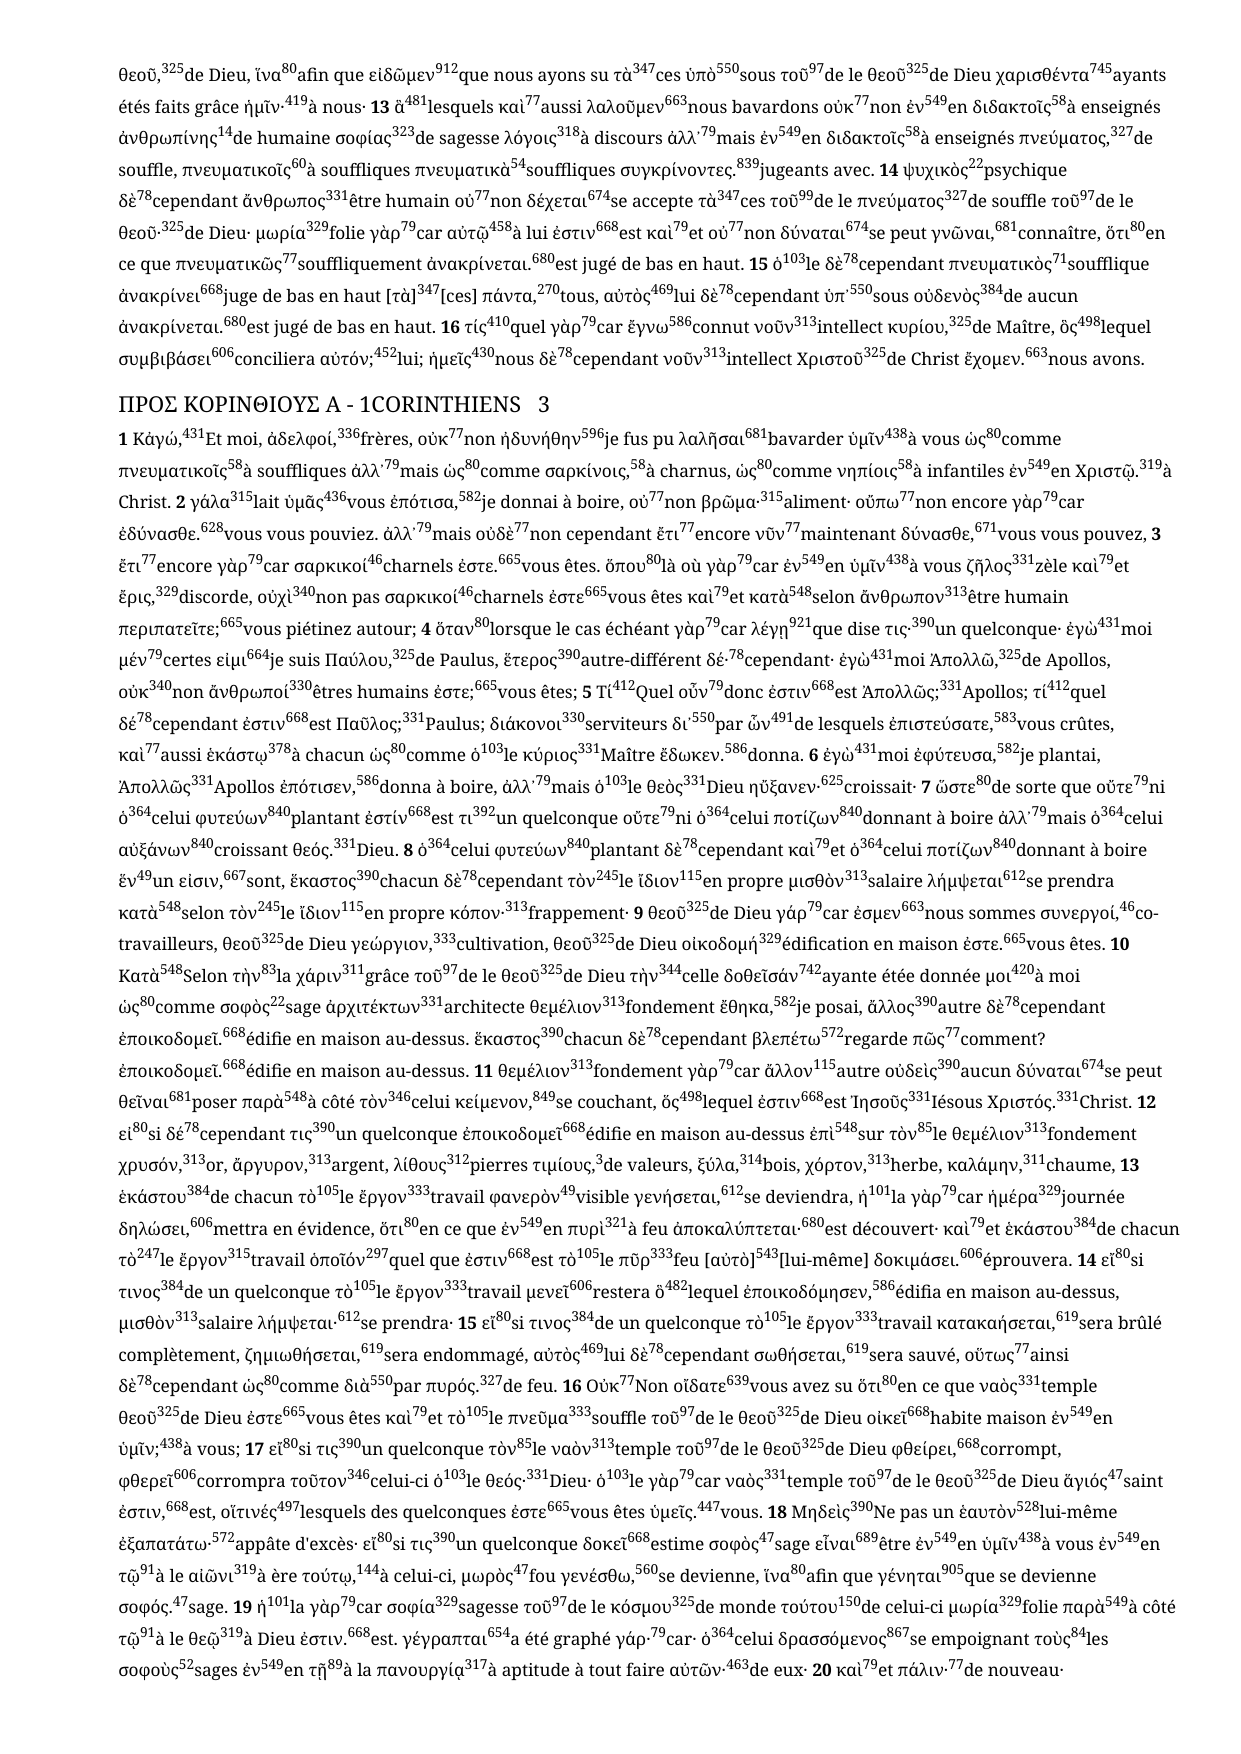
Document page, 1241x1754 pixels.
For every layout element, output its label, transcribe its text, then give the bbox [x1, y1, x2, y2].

text ΠΡΟΣ ΚΟΡΙΝΘΙΟΥΣ Α - 1CORINTHIENS 3 [118, 389, 1181, 419]
text 1 Κἀγώ,431Et moi, ἀδελφοί,336frères, οὐκ77non ἠδυνήθην596je fus pu λαλῆσαι681bavarder ὑμῖν438à vous ὡς80comme πνευματικοῖς58à souffliques ἀλλ᾽79mais ὡς80comme σαρκίνοις,58à charnus, ὡς80comme νηπίοις58à infantiles ἐν549en Χριστῷ.319à Christ. 2 γάλα315lait ὑμᾶς436vous ἐπότισα,582je donnai à boire, οὐ77non βρῶμα·315aliment· οὔπω77non encore γὰρ79car ἐδύνασθε.628vous vous pouviez. ἀλλ᾽79mais οὐδὲ77non cependant ἔτι77encore νῦν77maintenant δύνασθε,671vous vous pouvez, 3 ἔτι77encore γὰρ79car σαρκικοί46charnels ἐστε.665vous êtes. ὅπου80là où γὰρ79car ἐν549en ὑμῖν438à vous ζῆλος331zèle καὶ79et ἔρις,329discorde, οὐχὶ340non pas σαρκικοί46charnels ἐστε665vous êtes καὶ79et κατὰ548selon ἄνθρωπον313être humain περιπατεῖτε;665vous piétinez autour; 4 ὅταν80lorsque le cas échéant γὰρ79car λέγῃ921que dise τις·390un quelconque· ἐγὼ431moi μέν79certes εἰμι664je suis Παύλου,325de Paulus, ἕτερος390autre-différent δέ·78cependant· ἐγὼ431moi Ἀπολλῶ,325de Apollos, οὐκ340non ἄνθρωποί330êtres humains ἐστε;665vous êtes; 5 Τί412Quel οὖν79donc ἐστιν668est Ἀπολλῶς;331Apollos; τί412quel δέ78cependant ἐστιν668est Παῦλος;331Paulus; διάκονοι330serviteurs δι᾽550par ὧν491de lesquels ἐπιστεύσατε,583vous crûtes, καὶ77aussi ἑκάστῳ378à chacun ὡς80comme ὁ103le κύριος331Maître ἔδωκεν.586donna. 6 ἐγὼ431moi ἐφύτευσα,582je plantai, Ἀπολλῶς331Apollos ἐπότισεν,586donna à boire, ἀλλ᾽79mais ὁ103le θεὸς331Dieu ηὔξανεν·625croissait· 7 ὥστε80de sorte que οὔτε79ni ὁ364celui φυτεύων840plantant ἐστίν668est τι392un quelconque οὔτε79ni ὁ364celui ποτίζων840donnant à boire ἀλλ᾽79mais ὁ364celui αὐξάνων840croissant θεός.331Dieu. 8 ὁ364celui φυτεύων840plantant δὲ78cependant καὶ79et ὁ364celui ποτίζων840donnant à boire ἕν49un εἰσιν,667sont, ἕκαστος390chacun δὲ78cependant τὸν245le ἴδιον115en propre μισθὸν313salaire λήμψεται612se prendra κατὰ548selon τὸν245le ἴδιον115en propre κόπον·313frappement· 9 θεοῦ325de Dieu γάρ79car ἐσμεν663nous sommes συνεργοί,46co-travailleurs, θεοῦ325de Dieu γεώργιον,333cultivation, θεοῦ325de Dieu οἰκοδομή329édification en maison ἐστε.665vous êtes. 10 Κατὰ548Selon τὴν83la χάριν311grâce τοῦ97de le θεοῦ325de Dieu τὴν344celle δοθεῖσάν742ayante étée donnée μοι420à moi ὡς80comme σοφὸς22sage ἀρχιτέκτων331architecte θεμέλιον313fondement ἔθηκα,582je posai, ἄλλος390autre δὲ78cependant ἐποικοδομεῖ.668édifie en maison au-dessus. ἕκαστος390chacun δὲ78cependant βλεπέτω572regarde πῶς77comment? ἐποικοδομεῖ.668édifie en maison au-dessus. 11 θεμέλιον313fondement γὰρ79car ἄλλον115autre οὐδεὶς390aucun δύναται674se peut θεῖναι681poser παρὰ548à côté τὸν346celui κείμενον,849se couchant, ὅς498lequel ἐστιν668est Ἰησοῦς331Iésous Χριστός.331Christ. 12 εἰ80si δέ78cependant τις390un quelconque ἐποικοδομεῖ668édifie en maison au-dessus ἐπὶ548sur τὸν85le θεμέλιον313fondement χρυσόν,313or, ἄργυρον,313argent, λίθους312pierres τιμίους,3de valeurs, ξύλα,314bois, χόρτον,313herbe, καλάμην,311chaume, 13 ἑκάστου384de chacun τὸ105le ἔργον333travail φανερὸν49visible γενήσεται,612se deviendra, ἡ101la γὰρ79car ἡμέρα329journée δηλώσει,606mettra en évidence, ὅτι80en ce que ἐν549en πυρὶ321à feu ἀποκαλύπτεται·680est découvert· καὶ79et ἑκάστου384de chacun τὸ247le ἔργον315travail ὁποῖόν297quel que ἐστιν668est τὸ105le πῦρ333feu [αὐτὸ]543[lui-même] δοκιμάσει.606éprouvera. 14 εἴ80si τινος384de un quelconque τὸ105le ἔργον333travail μενεῖ606restera ὃ482lequel ἐποικοδόμησεν,586édifia en maison au-dessus, μισθὸν313salaire λήμψεται·612se prendra· 15 εἴ80si τινος384de un quelconque τὸ105le ἔργον333travail κατακαήσεται,619sera brûlé complètement, ζημιωθήσεται,619sera endommagé, αὐτὸς469lui δὲ78cependant σωθήσεται,619sera sauvé, οὕτως77ainsi δὲ78cependant ὡς80comme διὰ550par πυρός.327de feu. 16 Οὐκ77Non οἴδατε639vous avez su ὅτι80en ce que ναὸς331temple θεοῦ325de Dieu ἐστε665vous êtes καὶ79et τὸ105le πνεῦμα333souffle τοῦ97de le θεοῦ325de Dieu οἰκεῖ668habite maison ἐν549en ὑμῖν;438à vous; 17 εἴ80si τις390un quelconque τὸν85le ναὸν313temple τοῦ97de le θεοῦ325de Dieu φθείρει,668corrompt, φθερεῖ606corrompra τοῦτον346celui-ci ὁ103le θεός·331Dieu· ὁ103le γὰρ79car ναὸς331temple τοῦ97de le θεοῦ325de Dieu ἅγιός47saint ἐστιν,668est, οἵτινές497lesquels des quelconques ἐστε665vous êtes ὑμεῖς.447vous. 18 Μηδεὶς390Ne pas un ἑαυτὸν528lui-même ἐξαπατάτω·572appâte d'excès· εἴ80si τις390un quelconque δοκεῖ668estime σοφὸς47sage εἶναι689être ἐν549en ὑμῖν438à vous ἐν549en τῷ91à le αἰῶνι319à ère τούτῳ,144à celui-ci, μωρὸς47fou γενέσθω,560se devienne, ἵνα80afin que γένηται905que se devienne σοφός.47sage. 19 ἡ101la γὰρ79car σοφία329sagesse τοῦ97de le κόσμου325de monde τούτου150de celui-ci μωρία329folie παρὰ549à côté τῷ91à le θεῷ319à Dieu ἐστιν.668est. γέγραπται654a été graphé γάρ·79car· ὁ364celui δρασσόμενος867se empoignant τοὺς84les σοφοὺς52sages ἐν549en τῇ89à la πανουργίᾳ317à aptitude à tout faire αὐτῶν·463de eux· 20 καὶ79et πάλιν·77de nouveau· κύριος331Maître γινώσκει668connaît τοὺς84les διαλογισμοὺς312calculs au-travers τῶν96de les σοφῶν64de sages ὅτι80en ce que εἰσὶν667sont μάταιοι.46vains. 21 ὥστε80de sorte que μηδεὶς390ne pas un καυχάσθω576se vante ἐν549en ἀνθρώποις·318à êtres humains· πάντα391tous γὰρ79car ὑμῶν441de vous ἐστιν,668est, 22 εἴτε79soit Παῦλος331Paulus εἴτε79soit Ἀπολλῶς331Apollos εἴτε79soit Κηφᾶς,331Képhas, εἴτε79soit κόσμος331monde εἴτε79soit ζωὴ329vie εἴτε79soit θάνατος,331trépas, εἴτε79soit ἐνεστῶτα784ayants dressés dedans εἴτε79soit μέλλοντα·841imminants· πάντα391tous ὑμῶν,441de vous, 23 ὑμεῖς447vous δὲ78cependant Χριστοῦ,325de Christ, Χριστὸς331Christ δὲ78cependant θεοῦ.325de Dieu. [118, 423, 1181, 1682]
text 1 Κἀγὼ431Et moi ἐλθὼν721ayant venu πρὸς548vers ὑμᾶς,436vous, ἀδελφοί,336frères, ἦλθον582je vins οὐ77non καθ᾽548selon ὑπεροχὴν311supériorité λόγου325de discours ἢ79ou σοφίας323de sagesse καταγγέλλων840annonçant de haut en bas ὑμῖν438à vous τὸ87le μυστήριον315mystère τοῦ97de le θεοῦ.325de Dieu. 2 οὐ77non γὰρ79car ἔκρινά582je jugeai τι375un quelconque εἰδέναι686avoir su ἐν549en ὑμῖν438à vous εἰ551si μὴ77ne pas Ἰησοῦν313Iésous Χριστὸν313Christ καὶ79et τοῦτον346celui-ci ἐσταυρωμένον.796ayant été crucifié. 3 κἀγὼ431et moi ἐν549en ἀσθενείᾳ317à infirmité καὶ79et ἐν549en φόβῳ319à effroi καὶ79et ἐν549en τρόμῳ319à tremblement πολλῷ275à nombreux ἐγενόμην588je me devins πρὸς548vers ὑμᾶς,436vous, 4 καὶ79et ὁ103le λόγος331discours μου424de moi καὶ79et τὸ105le κήρυγμά333annonce μου424de moi οὐκ77non ἐν549en πειθοῖ[ς]9à persuasifs σοφίας323de sagesse [λόγοις]318[à discours] ἀλλ᾽79mais ἐν549en ἀποδείξει317à apodictique πνεύματος327de souffle καὶ79et δυνάμεως,323de puissance, 5 ἵνα80afin que ἡ101la πίστις329croyance ὑμῶν441de vous μὴ77ne pas ᾖ921que soit ἐν549en σοφίᾳ317à sagesse ἀνθρώπων324de êtres humains ἀλλ᾽79mais ἐν549en δυνάμει317à puissance θεοῦ.325de Dieu. 6 Σοφίαν311Sagesse δὲ78cependant λαλοῦμεν663nous bavardons ἐν549en τοῖς90à les τελείοις,58à parfaits, σοφίαν311sagesse δὲ78cependant οὐ77non τοῦ97de le αἰῶνος325de ère τούτου150de celui-ci οὐδὲ79non cependant τῶν96de les ἀρχόντων324de chefs τοῦ97de le αἰῶνος325de ère τούτου150de celui-ci τῶν357de ceux καταργουμένων·884de étants rendus complètement sans travail· 7 ἀλλὰ79mais λαλοῦμεν663nous bavardons θεοῦ325de Dieu σοφίαν311sagesse ἐν549en μυστηρίῳ321à mystère τὴν344celle ἀποκεκρυμμένην,794ayante étée cachée loin, ἣν478laquelle προώρισεν586prédétermina ὁ103le θεὸς331Dieu πρὸ550d'avant τῶν96de les αἰώνων324de ères εἰς548envers δόξαν311gloire ἡμῶν,423de nous, 8 ἣν478laquelle οὐδεὶς390aucun τῶν96de les ἀρχόντων324de chefs τοῦ97de le αἰῶνος325de ère τούτου150de celui-ci ἔγνωκεν·642a connu· εἰ80si γὰρ79car ἔγνωσαν,585connurent, οὐκ77non ἂν340le cas échéant τὸν85le κύριον313Maître τῆς95de la δόξης323de gloire ἐσταύρωσαν.585crucifièrent. 9 ἀλλὰ79mais καθὼς77de haut en bas comme γέγραπται·654a été graphé· ἃ481lesquels ὀφθαλμὸς331oeil οὐκ77non εἶδεν586vit καὶ79et οὖς333oreille οὐκ77non ἤκουσεν586écouta καὶ79et ἐπὶ548sur καρδίαν311coeur ἀνθρώπου325de être humain οὐκ77non ἀνέβη,586monta, ἃ481lesquels ἡτοίμασεν586prépara ὁ103le θεὸς331Dieu τοῖς351à ceux ἀγαπῶσιν827à aimants αὐτόν.452lui. 10 ἡμῖν419à nous γὰρ79car ἀπεκάλυψεν586découvrit ὁ103le θεὸς331Dieu διὰ550par τοῦ99de le πνεύματος·327de souffle· τὸ105le γὰρ79car πνεῦμα333souffle πάντα374tous ἐραυνᾷ,668scrute, καὶ77aussi τὰ86les βάθη314profondeurs τοῦ97de le θεοῦ.325de Dieu. 11 τίς410quel γὰρ79car οἶδεν642a su ἀνθρώπων324de êtres humains τὰ347ces τοῦ97de le ἀνθρώπου325de être humain εἰ551si μὴ77ne pas τὸ105le πνεῦμα333souffle τοῦ97de le ἀνθρώπου325de être humain τὸ500ce ἐν549en αὐτῷ;458à lui; οὕτως77ainsi καὶ77aussi τὰ347ces τοῦ97de le θεοῦ325de Dieu οὐδεὶς390aucun ἔγνωκεν642a connu εἰ551si μὴ77ne pas τὸ105le πνεῦμα333souffle τοῦ97de le θεοῦ.325de Dieu. 12 ἡμεῖς430nous δὲ78cependant οὐ77non τὸ87le πνεῦμα315souffle τοῦ97de le κόσμου325de monde ἐλάβομεν581nous prîmes ἀλλὰ79mais τὸ87le πνεῦμα315souffle τὸ482ce ἐκ550hors τοῦ97de le θεοῦ,325de Dieu, ἵνα80afin que εἰδῶμεν912que nous ayons su τὰ347ces ὑπὸ550sous τοῦ97de le θεοῦ325de Dieu χαρισθέντα745ayants étés faits grâce ἡμῖν·419à nous· 13 ἃ481lesquels καὶ77aussi λαλοῦμεν663nous bavardons οὐκ77non ἐν549en διδακτοῖς58à enseignés ἀνθρωπίνης14de humaine σοφίας323de sagesse λόγοις318à discours ἀλλ᾽79mais ἐν549en διδακτοῖς58à enseignés πνεύματος,327de souffle, πνευματικοῖς60à souffliques πνευματικὰ54souffliques συγκρίνοντες.839jugeants avec. 14 ψυχικὸς22psychique δὲ78cependant ἄνθρωπος331être humain οὐ77non δέχεται674se accepte τὰ347ces τοῦ99de le πνεύματος327de souffle τοῦ97de le θεοῦ·325de Dieu· μωρία329folie γὰρ79car αὐτῷ458à lui ἐστιν668est καὶ79et οὐ77non δύναται674se peut γνῶναι,681connaître, ὅτι80en ce que πνευματικῶς77souffliquement ἀνακρίνεται.680est jugé de bas en haut. 15 ὁ103le δὲ78cependant πνευματικὸς71soufflique ἀνακρίνει668juge de bas en haut [τὰ]347[ces] πάντα,270tous, αὐτὸς469lui δὲ78cependant ὑπ᾽550sous οὐδενὸς384de aucun ἀνακρίνεται.680est jugé de bas en haut. 16 τίς410quel γὰρ79car ἔγνω586connut νοῦν313intellect κυρίου,325de Maître, ὃς498lequel συμβιβάσει606conciliera αὐτόν;452lui; ἡμεῖς430nous δὲ78cependant νοῦν313intellect Χριστοῦ325de Christ ἔχομεν.663nous avons. [118, 59, 1181, 371]
